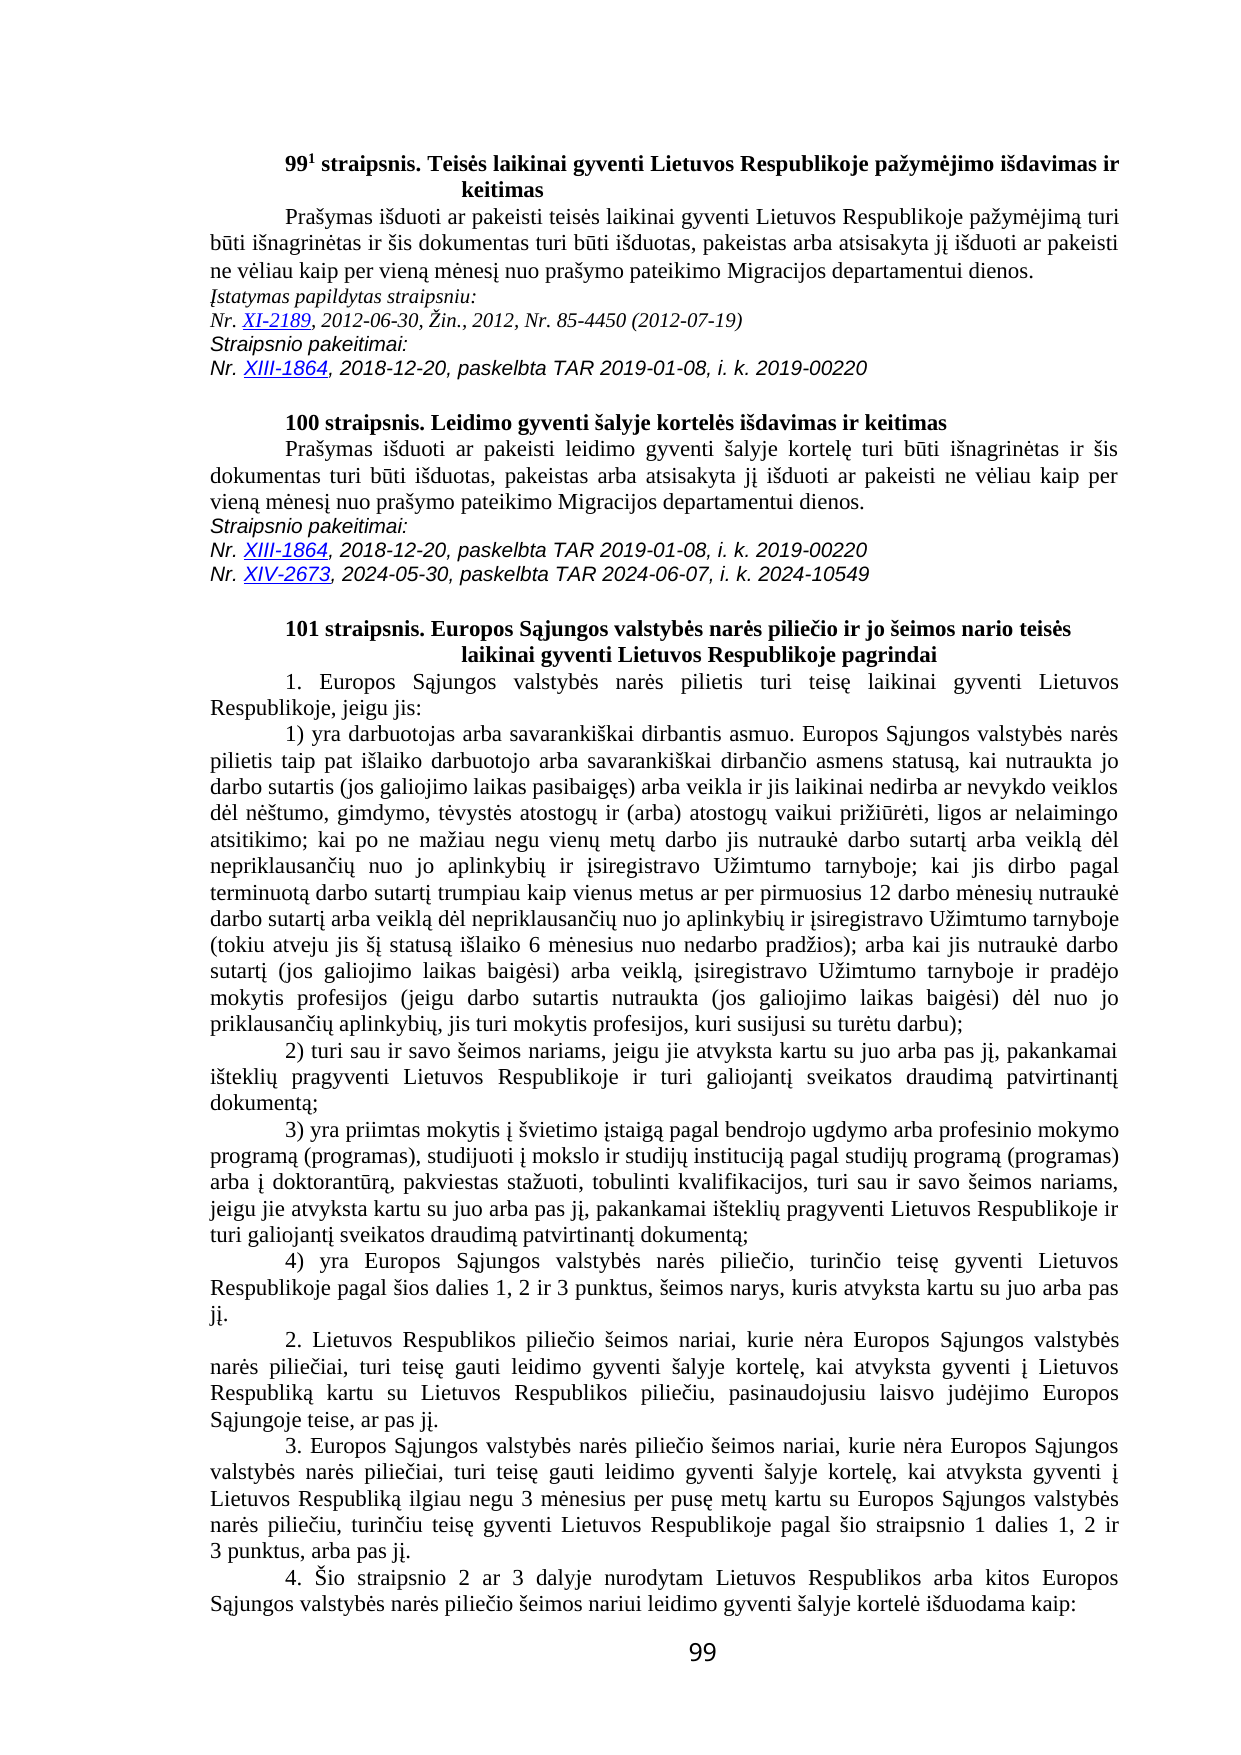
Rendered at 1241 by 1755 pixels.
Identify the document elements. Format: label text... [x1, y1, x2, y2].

text Nr. XI-2189, 2012-06-30, Žin., 2012, Nr. 85-4450 (2012-07-19) [210, 308, 1120, 332]
text 991 straipsnis. Teisės laikinai gyventi Lietuvos Respublikoje pažymėjimo išdavimas ir keitimas [285, 150, 1120, 203]
text 3) yra priimtas mokytis į švietimo įstaigą pagal bendrojo ugdymo arba profesinio mokymo programą (programas), studijuoti į mokslo ir studijų instituciją pagal studijų programą (programas) arba į doktorantūrą, pakviestas stažuoti, tobulinti kvalifikacijos, turi sau ir savo šeimos nariams, jeigu jie atvyksta kartu su juo arba pas jį, pakankamai išteklių pragyventi Lietuvos Respublikoje ir turi galiojantį sveikatos draudimą patvirtinantį dokumentą; [210, 1116, 1120, 1247]
text 100 straipsnis. Leidimo gyventi šalyje kortelės išdavimas ir keitimas [210, 409, 1120, 435]
text Nr. XIII-1864, 2018-12-20, paskelbta TAR 2019-01-08, i. k. 2019-00220 [210, 356, 1120, 380]
text Prašymas išduoti ar pakeisti teisės laikinai gyventi Lietuvos Respublikoje pažymėjimą turi būti išnagrinėtas ir šis dokumentas turi būti išduotas, pakeistas arba atsisakyta jį išduoti ar pakeisti ne vėliau kaip per vieną mėnesį nuo prašymo pateikimo Migracijos departamentui dienos. [210, 203, 1120, 284]
text Nr. XIV-2673, 2024-05-30, paskelbta TAR 2024-06-07, i. k. 2024-10549 [210, 562, 1120, 586]
text 3. Europos Sąjungos valstybės narės piliečio šeimos nariai, kurie nėra Europos Sąjungos valstybės narės piliečiai, turi teisę gauti leidimo gyventi šalyje kortelę, kai atvyksta gyventi į Lietuvos Respubliką ilgiau negu 3 mėnesius per pusę metų kartu su Europos Sąjungos valstybės narės piliečiu, turinčiu teisę gyventi Lietuvos Respublikoje pagal šio straipsnio 1 dalies 1, 2 ir 3 punktus, arba pas jį. [210, 1432, 1120, 1564]
text 101 straipsnis. Europos Sąjungos valstybės narės piliečio ir jo šeimos nario teisės laikinai gyventi Lietuvos Respublikoje pagrindai [285, 615, 1120, 668]
text 1. Europos Sąjungos valstybės narės pilietis turi teisę laikinai gyventi Lietuvos Respublikoje, jeigu jis: [210, 668, 1120, 720]
text Įstatymas papildytas straipsniu: [210, 284, 1120, 308]
text Prašymas išduoti ar pakeisti leidimo gyventi šalyje kortelę turi būti išnagrinėtas ir šis dokumentas turi būti išduotas, pakeistas arba atsisakyta jį išduoti ar pakeisti ne vėliau kaip per vieną mėnesį nuo prašymo pateikimo Migracijos departamentui dienos. [210, 435, 1120, 514]
text 4) yra Europos Sąjungos valstybės narės piliečio, turinčio teisę gyventi Lietuvos Respublikoje pagal šios dalies 1, 2 ir 3 punktus, šeimos narys, kuris atvyksta kartu su juo arba pas jį. [210, 1247, 1120, 1327]
text Straipsnio pakeitimai: [210, 332, 1120, 356]
text Nr. XIII-1864, 2018-12-20, paskelbta TAR 2019-01-08, i. k. 2019-00220 [210, 538, 1120, 562]
text 2. Lietuvos Respublikos piliečio šeimos nariai, kurie nėra Europos Sąjungos valstybės narės piliečiai, turi teisę gauti leidimo gyventi šalyje kortelę, kai atvyksta gyventi į Lietuvos Respubliką kartu su Lietuvos Respublikos piliečiu, pasinaudojusiu laisvo judėjimo Europos Sąjungoje teise, ar pas jį. [210, 1327, 1120, 1432]
text 4. Šio straipsnio 2 ar 3 dalyje nurodytam Lietuvos Respublikos arba kitos Europos Sąjungos valstybės narės piliečio šeimos nariui leidimo gyventi šalyje kortelė išduodama kaip: [210, 1564, 1120, 1616]
text 2) turi sau ir savo šeimos nariams, jeigu jie atvyksta kartu su juo arba pas jį, pakankamai išteklių pragyventi Lietuvos Respublikoje ir turi galiojantį sveikatos draudimą patvirtinantį dokumentą; [210, 1037, 1120, 1116]
text Straipsnio pakeitimai: [210, 514, 1120, 538]
text 1) yra darbuotojas arba savarankiškai dirbantis asmuo. Europos Sąjungos valstybės narės pilietis taip pat išlaiko darbuotojo arba savarankiškai dirbančio asmens statusą, kai nutraukta jo darbo sutartis (jos galiojimo laikas pasibaigęs) arba veikla ir jis laikinai nedirba ar nevykdo veiklos dėl nėštumo, gimdymo, tėvystės atostogų ir (arba) atostogų vaikui prižiūrėti, ligos ar nelaimingo atsitikimo; kai po ne mažiau negu vienų metų darbo jis nutraukė darbo sutartį arba veiklą dėl nepriklausančių nuo jo aplinkybių ir įsiregistravo Užimtumo tarnyboje; kai jis dirbo pagal terminuotą darbo sutartį trumpiau kaip vienus metus ar per pirmuosius 12 darbo mėnesių nutraukė darbo sutartį arba veiklą dėl nepriklausančių nuo jo aplinkybių ir įsiregistravo Užimtumo tarnyboje (tokiu atveju jis šį statusą išlaiko 6 mėnesius nuo nedarbo pradžios); arba kai jis nutraukė darbo sutartį (jos galiojimo laikas baigėsi) arba veiklą, įsiregistravo Užimtumo tarnyboje ir pradėjo mokytis profesijos (jeigu darbo sutartis nutraukta (jos galiojimo laikas baigėsi) dėl nuo jo priklausančių aplinkybių, jis turi mokytis profesijos, kuri susijusi su turėtu darbu); [210, 720, 1120, 1037]
